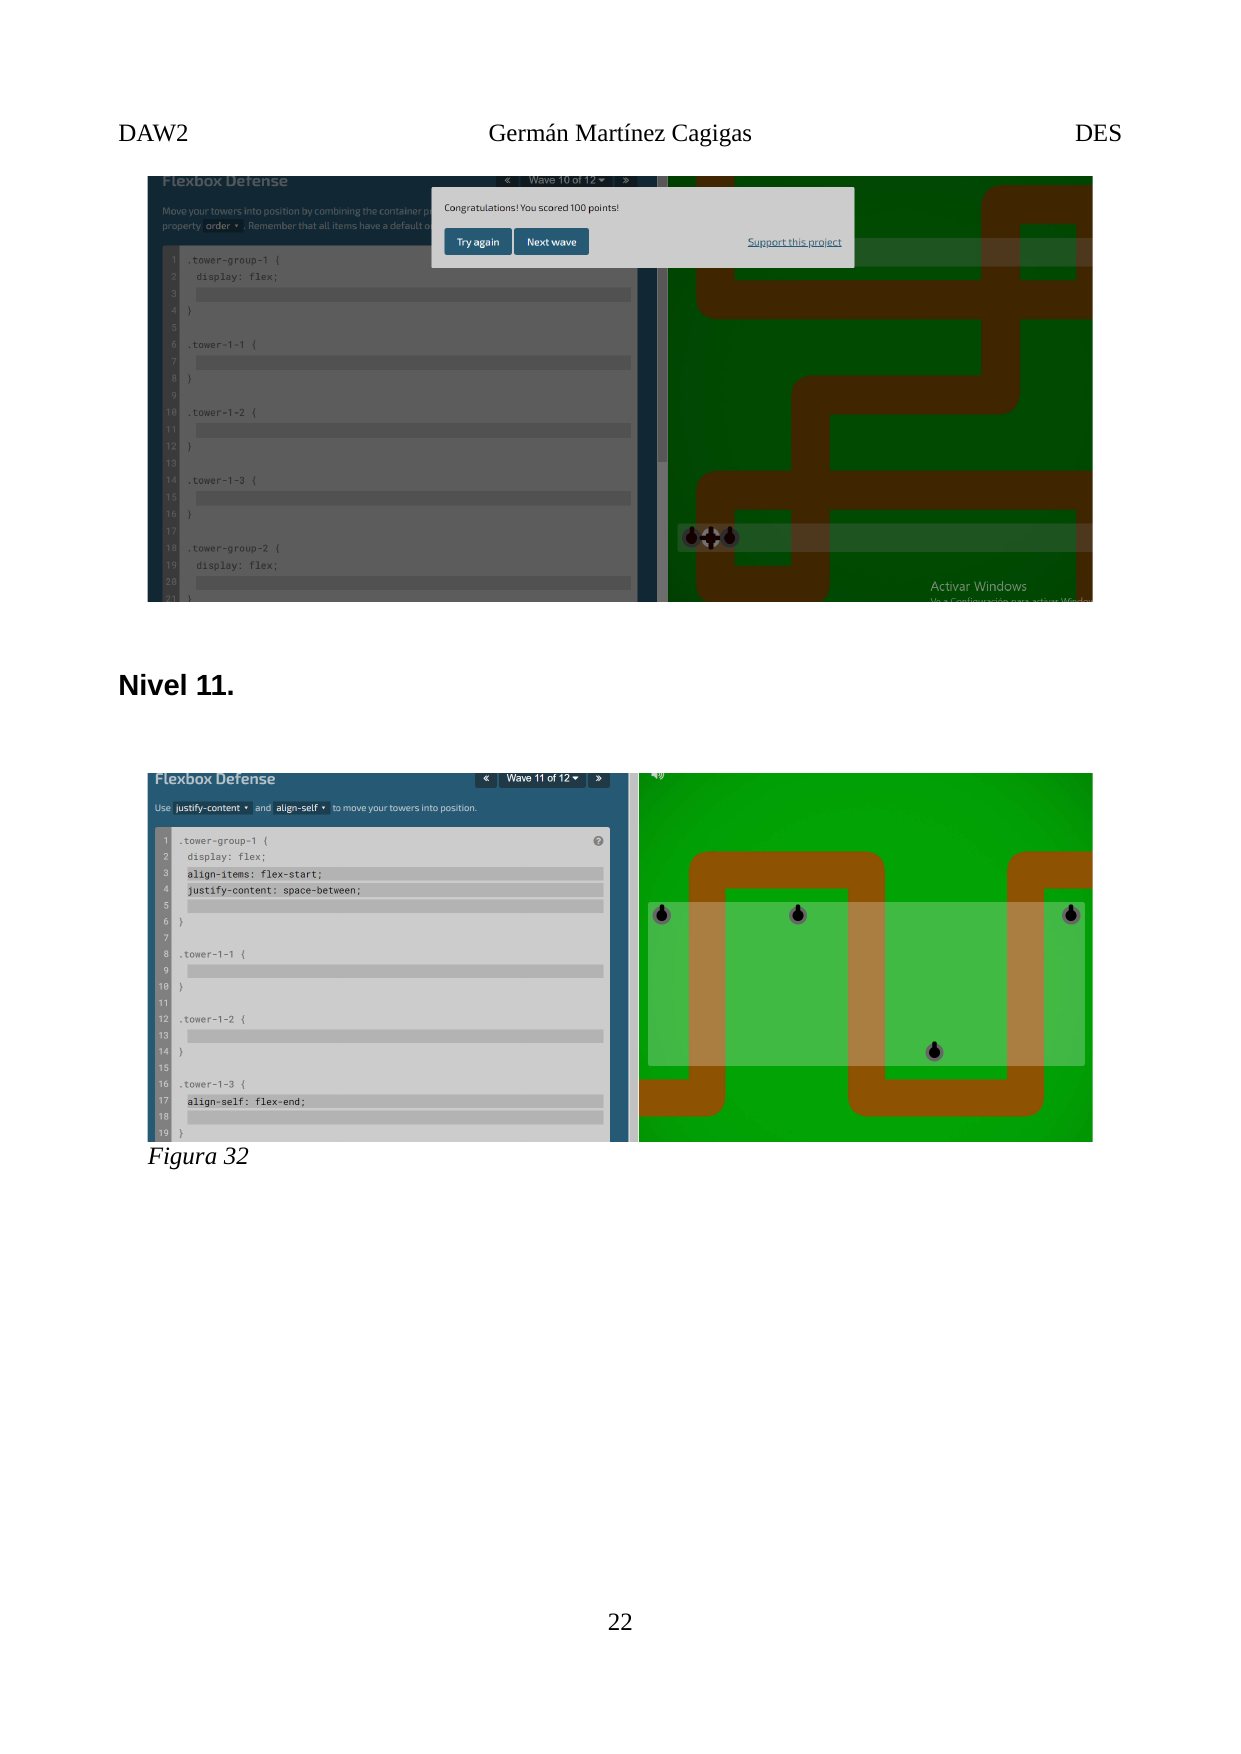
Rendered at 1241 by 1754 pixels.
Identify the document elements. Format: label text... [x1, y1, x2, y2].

picture [147, 773, 1093, 1142]
subtitle Nivel 11. [118, 668, 1122, 701]
picture [147, 176, 1093, 602]
text Figura 32 [148, 1142, 1093, 1170]
